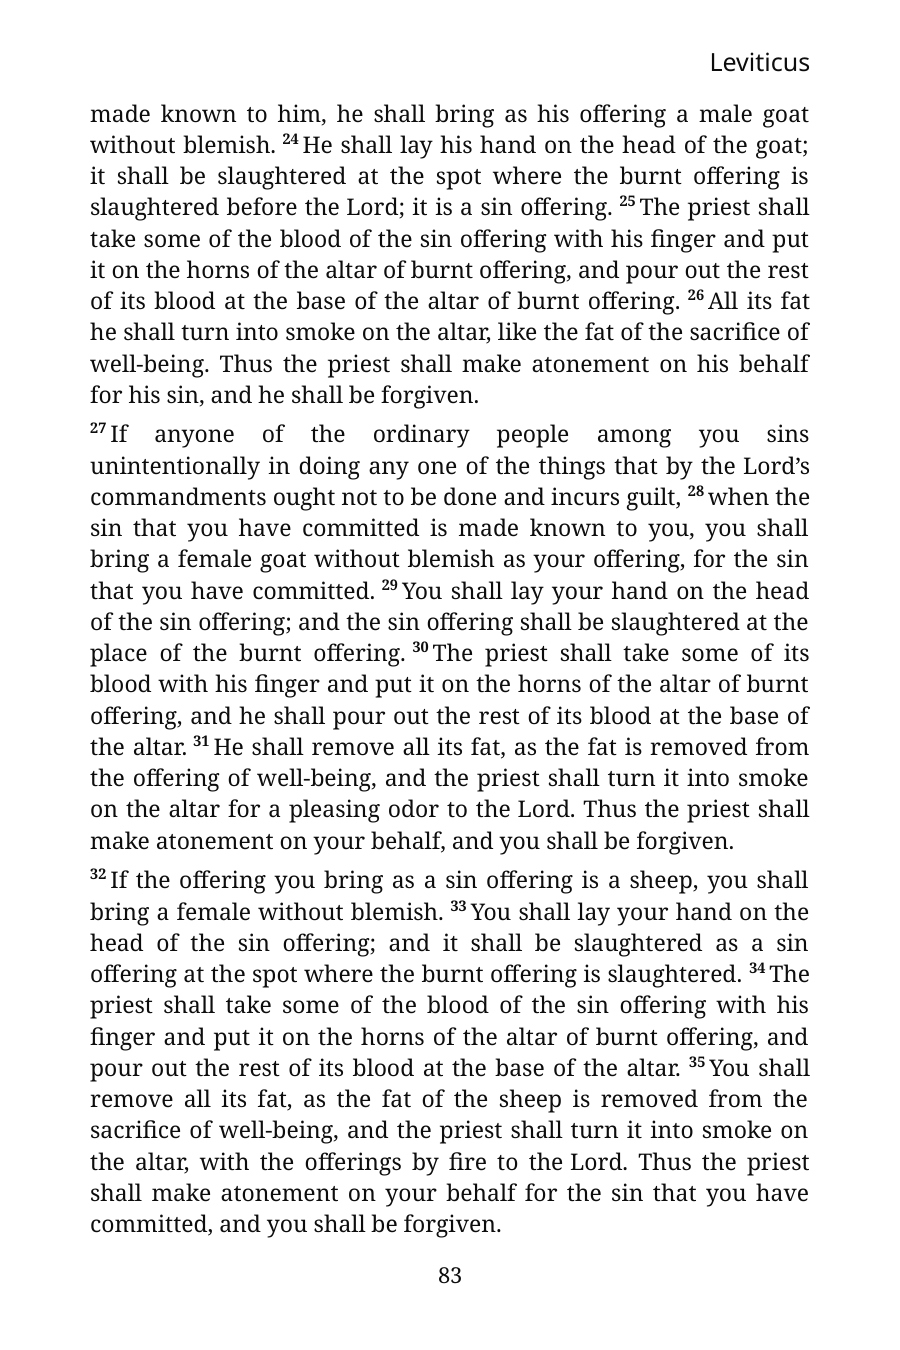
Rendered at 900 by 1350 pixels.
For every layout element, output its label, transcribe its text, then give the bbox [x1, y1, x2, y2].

text 32 If the offering you bring as a sin offering is a sheep, you shall bring a female without blemish. 33 You shall lay your hand on the head of the sin offering; and it shall be slaughtered as a sin offering at the spot where the burnt offering is slaughtered. 34 The priest shall take some of the blood of the sin offering with his finger and put it on the horns of the altar of burnt offering, and pour out the rest of its blood at the base of the altar. 35 You shall remove all its fat, as the fat of the sheep is removed from the sacrifice of well-being, and the priest shall turn it into smoke on the altar, with the offerings by fire to the Lord. Thus the priest shall make atonement on your behalf for the sin that you have committed, and you shall be forgiven. [90, 864, 810, 1239]
text made known to him, he shall bring as his offering a male goat without blemish. 24 He shall lay his hand on the head of the goat; it shall be slaughtered at the spot where the burnt offering is slaughtered before the Lord; it is a sin offering. 25 The priest shall take some of the blood of the sin offering with his finger and put it on the horns of the altar of burnt offering, and pour out the rest of its blood at the base of the altar of burnt offering. 26 All its fat he shall turn into smoke on the altar, like the fat of the sacrifice of well-being. Thus the priest shall make atonement on his behalf for his sin, and he shall be forgiven. [90, 97, 810, 410]
text 27 If anyone of the ordinary people among you sins unintentionally in doing any one of the things that by the Lord’s commandments ought not to be done and incurs guilt, 28 when the sin that you have committed is made known to you, you shall bring a female goat without blemish as your offering, for the sin that you have committed. 29 You shall lay your hand on the head of the sin offering; and the sin offering shall be slaughtered at the place of the burnt offering. 30 The priest shall take some of its blood with his finger and put it on the horns of the altar of burnt offering, and he shall pour out the rest of its blood at the base of the altar. 31 He shall remove all its fat, as the fat is removed from the offering of well-being, and the priest shall turn it into smoke on the altar for a pleasing odor to the Lord. Thus the priest shall make atonement on your behalf, and you shall be forgiven. [90, 418, 810, 856]
